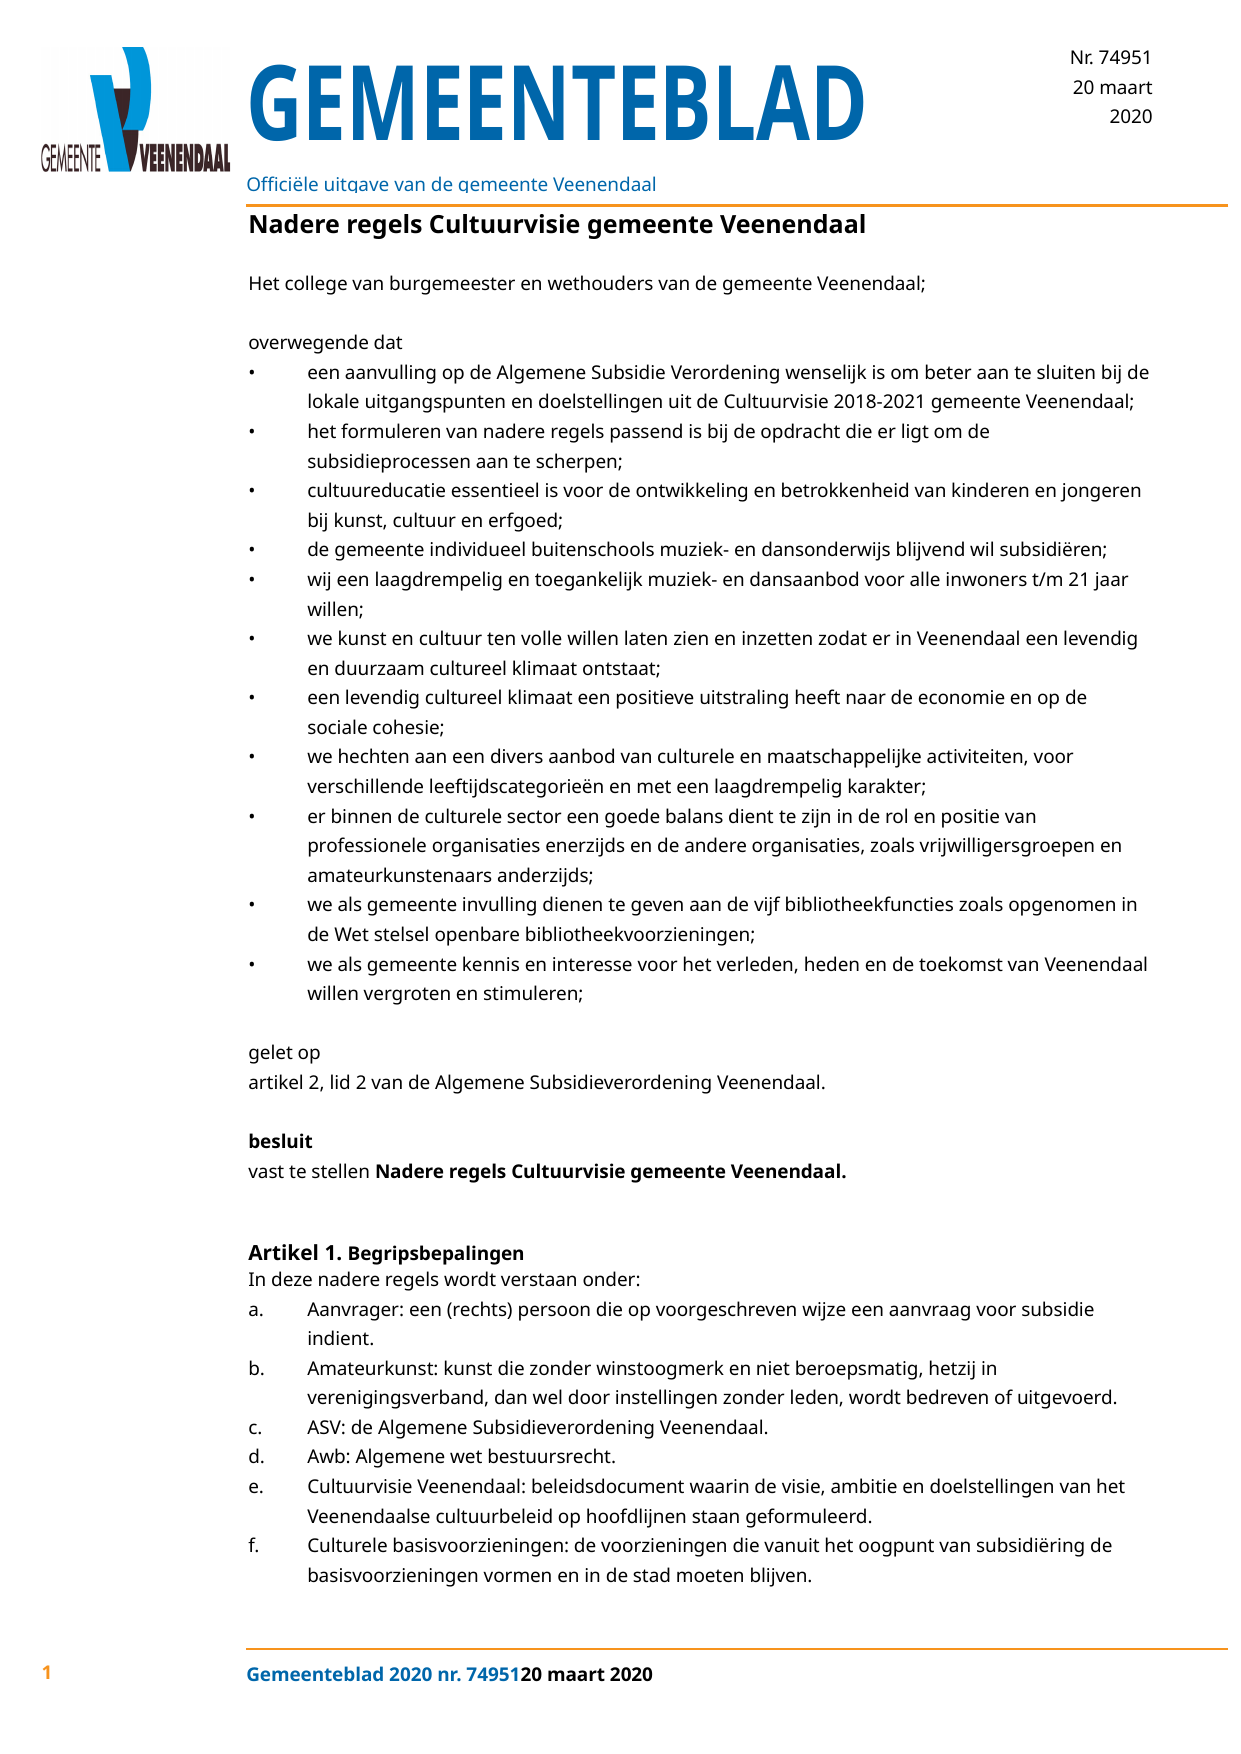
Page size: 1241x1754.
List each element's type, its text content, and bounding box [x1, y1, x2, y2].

text In deze nadere regels wordt verstaan onder: [248, 1266, 1152, 1292]
list er binnen de culturele sector een goede balans dient te zijn in de rol en positie van professionele organisaties enerzijds en de andere organisaties, zoals vrijwilligersgroepen en amateurkunstenaars anderzijds; [248, 803, 1152, 888]
list wij een laagdrempelig en toegankelijk muziek- en dansaanbod voor alle inwoners t/m 21 jaar willen; [248, 566, 1152, 621]
list een levendig cultureel klimaat een positieve uitstraling heeft naar de economie en op de sociale cohesie; [248, 684, 1152, 740]
list we hechten aan een divers aanbod van culturele en maatschappelijke activiteiten, voor verschillende leeftijdscategorieën en met een laagdrempelig karakter; [248, 744, 1152, 799]
picture [123, 47, 231, 172]
text gelet op [248, 1039, 1152, 1065]
list ASV: de Algemene Subsidieverordening Veenendaal. [248, 1414, 1152, 1440]
list we kunst en cultuur ten volle willen laten zien en inzetten zodat er in Veenendaal een levendig en duurzaam cultureel klimaat ontstaat; [248, 625, 1152, 681]
picture [41, 47, 130, 172]
list Culturele basisvoorzieningen: de voorzieningen die vanuit het oogpunt van subsidiëring de basisvoorzieningen vormen en in de stad moeten blijven. [248, 1532, 1152, 1588]
list cultuureducatie essentieel is voor de ontwikkeling en betrokkenheid van kinderen en jongeren bij kunst, cultuur en erfgoed; [248, 477, 1152, 533]
list de gemeente individueel buitenschools muziek- en dansonderwijs blijvend wil subsidiëren; [248, 537, 1152, 562]
list Cultuurvisie Veenendaal: beleidsdocument waarin de visie, ambitie en doelstellingen van het Veenendaalse cultuurbeleid op hoofdlijnen staan geformuleerd. [248, 1473, 1152, 1529]
list we als gemeente kennis en interesse voor het verleden, heden en de toekomst van Veenendaal willen vergroten en stimuleren; [248, 951, 1152, 1006]
text Artikel 1. Begripsbepalingen [248, 1238, 1152, 1266]
list een aanvulling op de Algemene Subsidie Verordening wenselijk is om beter aan te sluiten bij de lokale uitgangspunten en doelstellingen uit de Cultuurvisie 2018-2021 gemeente Veenendaal; [248, 359, 1152, 414]
list Amateurkunst: kunst die zonder winstoogmerk en niet beroepsmatig, hetzij in verenigingsverband, dan wel door instellingen zonder leden, wordt bedreven of uitgevoerd. [248, 1355, 1152, 1410]
text vast te stellen Nadere regels Cultuurvisie gemeente Veenendaal. [248, 1158, 1152, 1183]
list het formuleren van nadere regels passend is bij de opdracht die er ligt om de subsidieprocessen aan te scherpen; [248, 418, 1152, 473]
text besluit [248, 1128, 1152, 1154]
list we als gemeente invulling dienen te geven aan de vijf bibliotheekfuncties zoals opgenomen in de Wet stelsel openbare bibliotheekvoorzieningen; [248, 892, 1152, 947]
text Nadere regels Cultuurvisie gemeente Veenendaal [248, 207, 1152, 241]
text artikel 2, lid 2 van de Algemene Subsidieverordening Veenendaal. [248, 1069, 1152, 1095]
text overwegende dat [248, 329, 1152, 355]
list Awb: Algemene wet bestuursrecht. [248, 1444, 1152, 1469]
list Aanvrager: een (rechts) persoon die op voorgeschreven wijze een aanvraag voor subsidie indient. [248, 1296, 1152, 1351]
text Het college van burgemeester en wethouders van de gemeente Veenendaal; [248, 270, 1152, 296]
